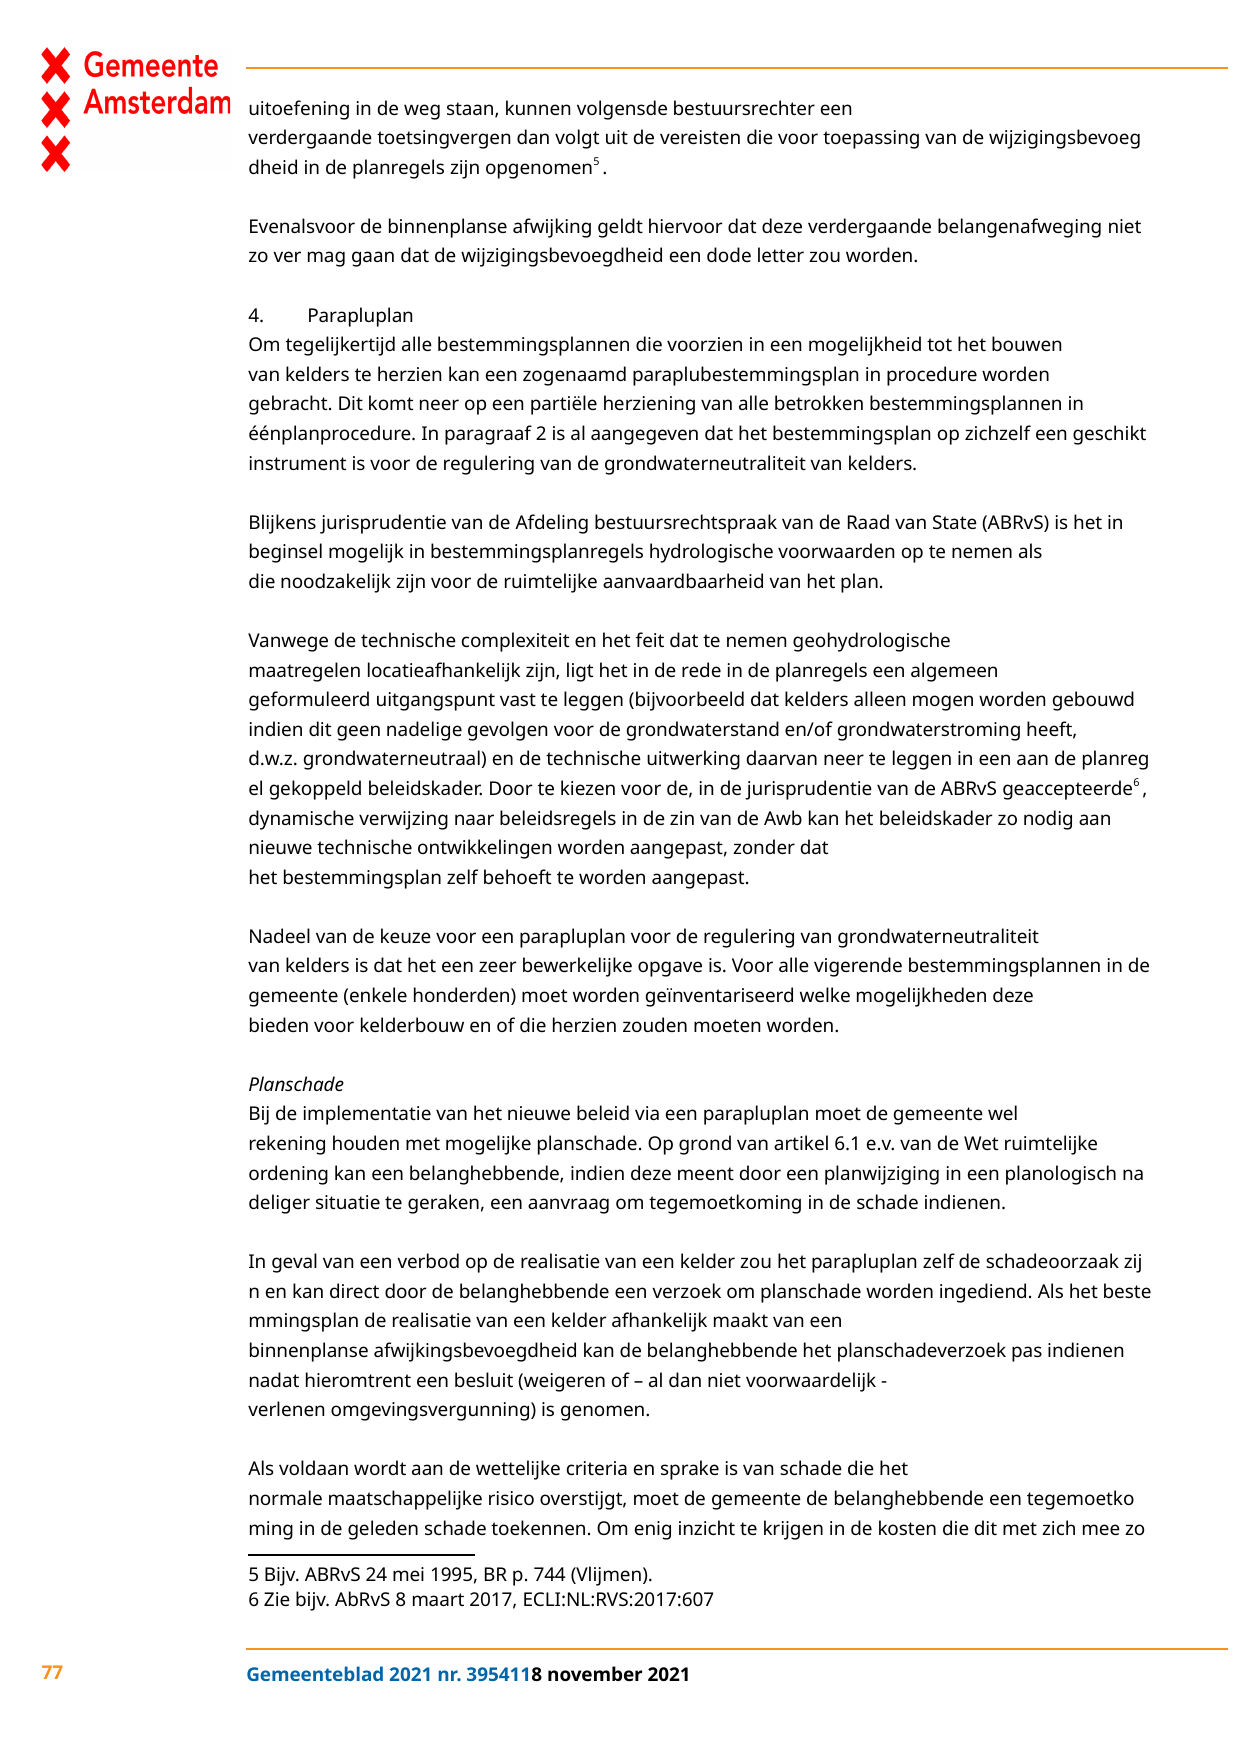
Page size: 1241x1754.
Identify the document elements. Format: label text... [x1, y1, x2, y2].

text Vanwege de technische complexiteit en het feit dat te nemen geohydrologische maatregelen locatieafhankelijk zijn, ligt het in de rede in de planregels een algemeen geformuleerd uitgangspunt vast te leggen (bijvoorbeeld dat kelders alleen mogen worden gebouwd indien dit geen nadelige gevolgen voor de grondwaterstand en/of grondwaterstroming heeft, d.w.z. grondwaterneutraal) en de technische uitwerking daarvan neer te leggen in een aan de planregel gekoppeld beleidskader. Door te kiezen voor de, in de jurisprudentie van de ABRvS geaccepteerde, dynamische verwijzing naar beleidsregels in de zin van de Awb kan het beleidskader zo nodig aan nieuwe technische ontwikkelingen worden aangepast, zonder dat het bestemmingsplan zelf behoeft te worden aangepast. [248, 627, 1152, 890]
text Om tegelijkertijd alle bestemmingsplannen die voorzien in een mogelijkheid tot het bouwen van kelders te herzien kan een zogenaamd paraplubestemmingsplan in procedure worden gebracht. Dit komt neer op een partiële herziening van alle betrokken bestemmingsplannen in éénplanprocedure. In paragraaf 2 is al aangegeven dat het bestemmingsplan op zichzelf een geschikt instrument is voor de regulering van de grondwaterneutraliteit van kelders. [248, 331, 1152, 476]
list Parapluplan [248, 302, 1152, 328]
text In geval van een verbod op de realisatie van een kelder zou het parapluplan zelf de schadeoorzaak zijn en kan direct door de belanghebbende een verzoek om planschade worden ingediend. Als het bestemmingsplan de realisatie van een kelder afhankelijk maakt van een binnenplanse afwijkingsbevoegdheid kan de belanghebbende het planschadeverzoek pas indienen nadat hieromtrent een besluit (weigeren of – al dan niet voorwaardelijk - verlenen omgevingsvergunning) is genomen. [248, 1248, 1152, 1422]
text Nadeel van de keuze voor een parapluplan voor de regulering van grondwaterneutraliteit van kelders is dat het een zeer bewerkelijke opgave is. Voor alle vigerende bestemmingsplannen in de gemeente (enkele honderden) moet worden geïnventariseerd welke mogelijkheden deze bieden voor kelderbouw en of die herzien zouden moeten worden. [248, 923, 1152, 1038]
text Bij de implementatie van het nieuwe beleid via een parapluplan moet de gemeente wel rekening houden met mogelijke planschade. Op grond van artikel 6.1 e.v. van de Wet ruimtelijke ordening kan een belanghebbende, indien deze meent door een planwijziging in een planologisch nadeliger situatie te geraken, een aanvraag om tegemoetkoming in de schade indienen. [248, 1101, 1152, 1215]
text Blijkens jurisprudentie van de Afdeling bestuursrechtspraak van de Raad van State (ABRvS) is het in beginsel mogelijk in bestemmingsplanregels hydrologische voorwaarden op te nemen als die noodzakelijk zijn voor de ruimtelijke aanvaardbaarheid van het plan. [248, 509, 1152, 594]
picture [41, 47, 231, 172]
text Als voldaan wordt aan de wettelijke criteria en sprake is van schade die het normale maatschappelijke risico overstijgt, moet de gemeente de belanghebbende een tegemoetkoming in de geleden schade toekennen. Om enig inzicht te krijgen in de kosten die dit met zich mee zo [248, 1456, 1152, 1541]
text Zie bijv. AbRvS 8 maart 2017, ECLI:NL:RVS:2017:607 [248, 1586, 1152, 1612]
text uitoefening in de weg staan, kunnen volgensde bestuursrechter een verdergaande toetsingvergen dan volgt uit de vereisten die voor toepassing van de wijzigingsbevoegdheid in de planregels zijn opgenomen. [248, 95, 1152, 180]
text Planschade [248, 1071, 1152, 1097]
text Bijv. ABRvS 24 mei 1995, BR p. 744 (Vlijmen). [248, 1561, 1152, 1586]
text Evenalsvoor de binnenplanse afwijking geldt hiervoor dat deze verdergaande belangenafweging niet zo ver mag gaan dat de wijzigingsbevoegdheid een dode letter zou worden. [248, 213, 1152, 268]
